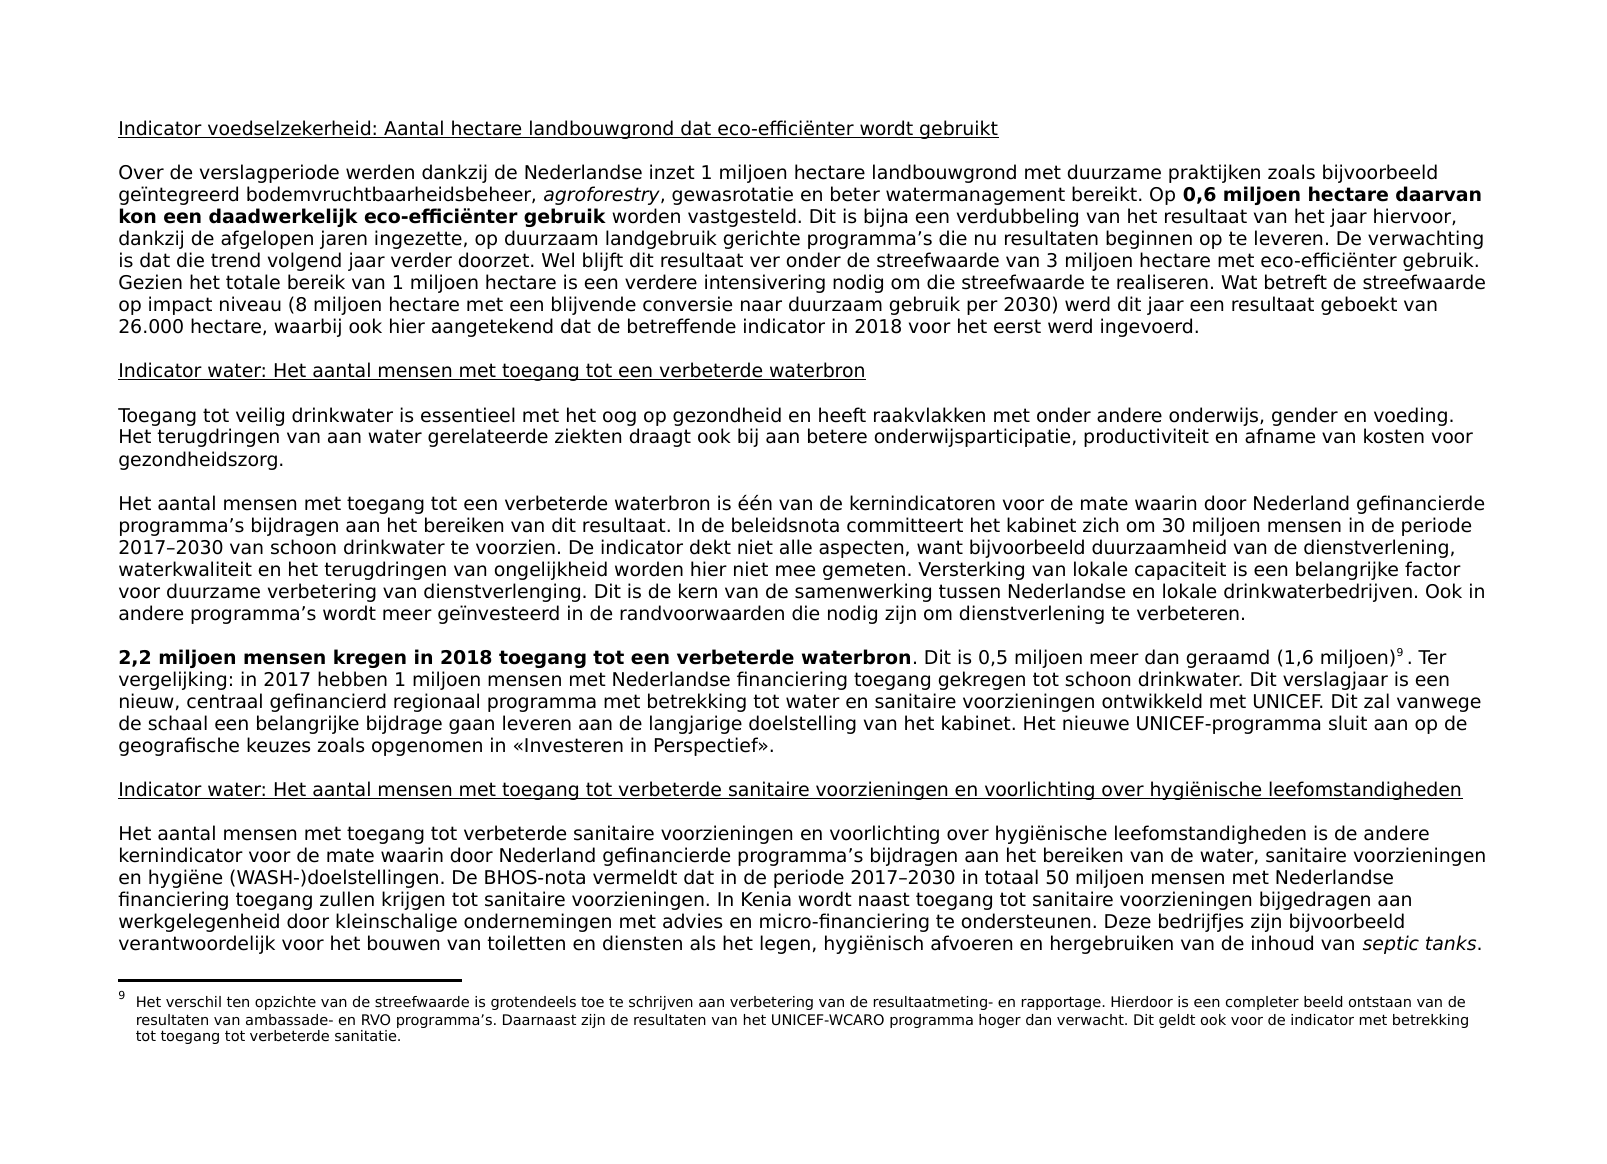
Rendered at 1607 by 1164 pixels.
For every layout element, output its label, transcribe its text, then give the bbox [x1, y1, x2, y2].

text Toegang tot veilig drinkwater is essentieel met het oog op gezondheid en heeft raakvlakken met onder andere onderwijs, gender en voeding. Het terugdringen van aan water gerelateerde ziekten draagt ook bij aan betere onderwijsparticipatie, productiviteit en afname van kosten voor gezondheidszorg. [118, 404, 1488, 470]
text Het aantal mensen met toegang tot verbeterde sanitaire voorzieningen en voorlichting over hygiënische leefomstandigheden is de andere kernindicator voor de mate waarin door Nederland gefinancierde programma’s bijdragen aan het bereiken van de water, sanitaire voorzieningen en hygiëne (WASH-)doelstellingen. De BHOS-nota vermeldt dat in de periode 2017–2030 in totaal 50 miljoen mensen met Nederlandse financiering toegang zullen krijgen tot sanitaire voorzieningen. In Kenia wordt naast toegang tot sanitaire voorzieningen bijgedragen aan werkgelegenheid door kleinschalige ondernemingen met advies en micro-financiering te ondersteunen. Deze bedrijfjes zijn bijvoorbeeld verantwoordelijk voor het bouwen van toiletten en diensten als het legen, hygiënisch afvoeren en hergebruiken van de inhoud van septic tanks. [118, 823, 1488, 955]
subtitle Indicator voedselzekerheid: Aantal hectare landbouwgrond dat eco-efficiënter wordt gebruikt [118, 118, 1488, 140]
subtitle Indicator water: Het aantal mensen met toegang tot een verbeterde waterbron [118, 360, 1488, 382]
text Het verschil ten opzichte van de streefwaarde is grotendeels toe te schrijven aan verbetering van de resultaatmeting- en rapportage. Hierdoor is een completer beeld ontstaan van de resultaten van ambassade- en RVO programma’s. Daarnaast zijn de resultaten van het UNICEF-WCARO programma hoger dan verwacht. Dit geldt ook voor de indicator met betrekking tot toegang tot verbeterde sanitatie. [118, 989, 1488, 1045]
text 2,2 miljoen mensen kregen in 2018 toegang tot een verbeterde waterbron. Dit is 0,5 miljoen meer dan geraamd (1,6 miljoen). Ter vergelijking: in 2017 hebben 1 miljoen mensen met Nederlandse financiering toegang gekregen tot schoon drinkwater. Dit verslagjaar is een nieuw, centraal gefinancierd regionaal programma met betrekking tot water en sanitaire voorzieningen ontwikkeld met UNICEF. Dit zal vanwege de schaal een belangrijke bijdrage gaan leveren aan de langjarige doelstelling van het kabinet. Het nieuwe UNICEF-programma sluit aan op de geografische keuzes zoals opgenomen in «Investeren in Perspectief». [118, 647, 1488, 757]
text Over de verslagperiode werden dankzij de Nederlandse inzet 1 miljoen hectare landbouwgrond met duurzame praktijken zoals bijvoorbeeld geïntegreerd bodemvruchtbaarheidsbeheer, agroforestry, gewasrotatie en beter watermanagement bereikt. Op 0,6 miljoen hectare daarvan kon een daadwerkelijk eco-efficiënter gebruik worden vastgesteld. Dit is bijna een verdubbeling van het resultaat van het jaar hiervoor, dankzij de afgelopen jaren ingezette, op duurzaam landgebruik gerichte programma’s die nu resultaten beginnen op te leveren. De verwachting is dat die trend volgend jaar verder doorzet. Wel blijft dit resultaat ver onder de streefwaarde van 3 miljoen hectare met eco-efficiënter gebruik. Gezien het totale bereik van 1 miljoen hectare is een verdere intensivering nodig om die streefwaarde te realiseren. Wat betreft de streefwaarde op impact niveau (8 miljoen hectare met een blijvende conversie naar duurzaam gebruik per 2030) werd dit jaar een resultaat geboekt van 26.000 hectare, waarbij ook hier aangetekend dat de betreffende indicator in 2018 voor het eerst werd ingevoerd. [118, 162, 1488, 338]
text Het aantal mensen met toegang tot een verbeterde waterbron is één van de kernindicatoren voor de mate waarin door Nederland gefinancierde programma’s bijdragen aan het bereiken van dit resultaat. In de beleidsnota committeert het kabinet zich om 30 miljoen mensen in de periode 2017–2030 van schoon drinkwater te voorzien. De indicator dekt niet alle aspecten, want bijvoorbeeld duurzaamheid van de dienstverlening, waterkwaliteit en het terugdringen van ongelijkheid worden hier niet mee gemeten. Versterking van lokale capaciteit is een belangrijke factor voor duurzame verbetering van dienstverlenging. Dit is de kern van de samenwerking tussen Nederlandse en lokale drinkwaterbedrijven. Ook in andere programma’s wordt meer geïnvesteerd in de randvoorwaarden die nodig zijn om dienstverlening te verbeteren. [118, 493, 1488, 624]
subtitle Indicator water: Het aantal mensen met toegang tot verbeterde sanitaire voorzieningen en voorlichting over hygiënische leefomstandigheden [118, 779, 1488, 801]
